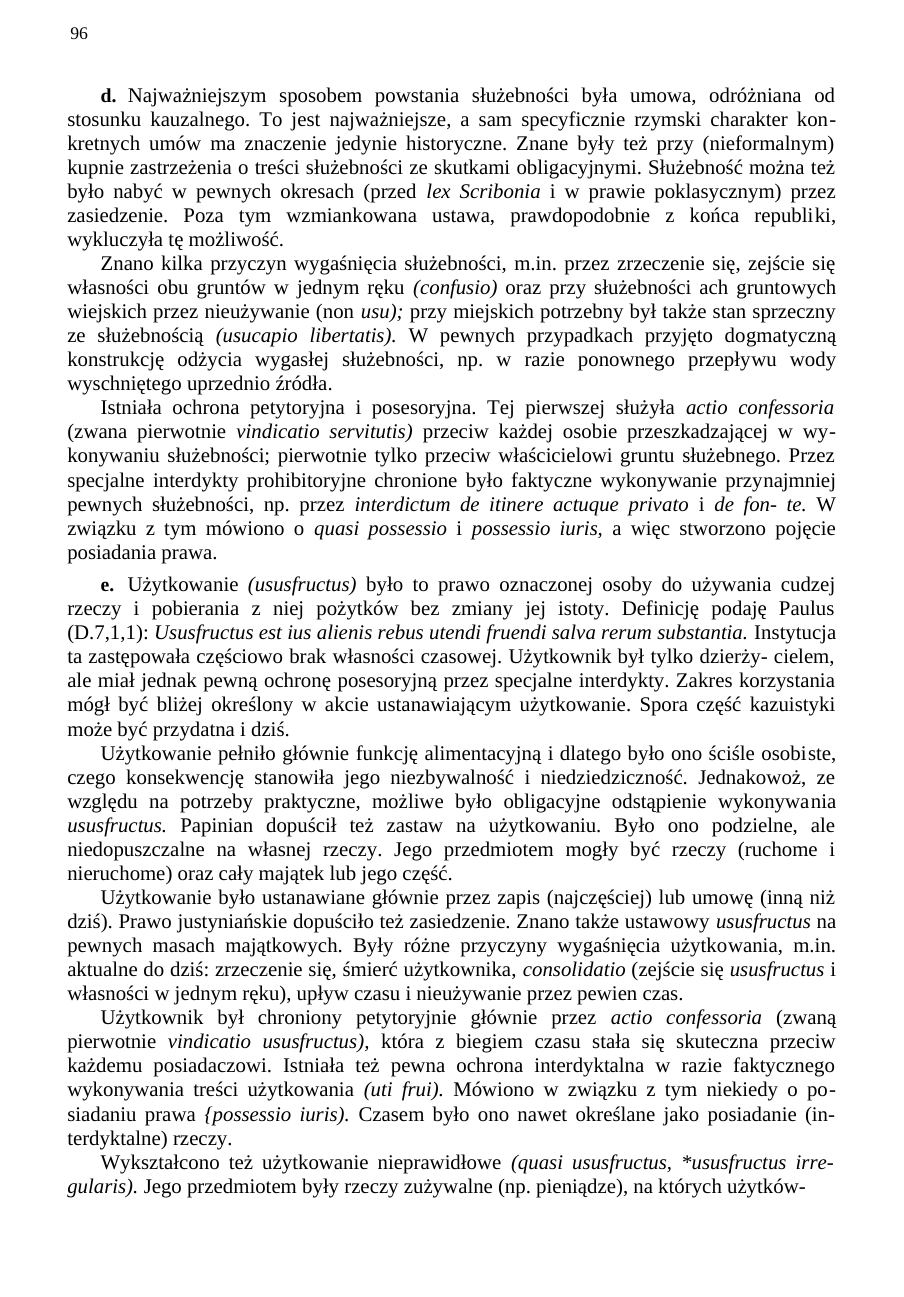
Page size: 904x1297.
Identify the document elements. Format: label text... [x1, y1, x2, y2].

text Użytkowanie było ustanawiane głównie przez zapis (najczęściej) lub umowę (inną niż dziś). Prawo justyniańskie dopuściło też zasiedzenie. Znano także ustawowy usus­fructus na pewnych masach majątkowych. Były różne przyczyny wygaśnięcia użytko­wania, m.in. aktualne do dziś: zrzeczenie się, śmierć użytkownika, consolidatio (zejście się ususfructus i własności w jednym ręku), upływ czasu i nieużywanie przez pewien czas. [67, 885, 836, 1005]
text Znano kilka przyczyn wygaśnięcia służebności, m.in. przez zrzeczenie się, zejście się własności obu gruntów w jednym ręku (confusio) oraz przy służebności ach grunto­wych wiejskich przez nieużywanie (non usu); przy miejskich potrzebny był także stan sprzeczny ze służebnością (usucapio libertatis). W pewnych przypadkach przyjęto do­gmatyczną konstrukcję odżycia wygasłej służebności, np. w razie ponownego przepły­wu wody wyschniętego uprzednio źródła. [67, 251, 836, 395]
list Najważniejszym sposobem powstania służebności była umowa, odróżniana od stosunku kauzalnego. To jest najważniejsze, a sam specyficznie rzymski charakter kon­kretnych umów ma znaczenie jedynie historyczne. Znane były też przy (nieformalnym) kupnie zastrzeżenia o treści służebności ze skutkami obligacyjnymi. Służebność można też było nabyć w pewnych okresach (przed lex Scribonia i w prawie poklasycznym) przez zasiedzenie. Poza tym wzmiankowana ustawa, prawdopodobnie z końca republi­ki, wykluczyła tę możliwość. [67, 82, 836, 251]
list Użytkowanie (ususfructus) było to prawo oznaczonej osoby do używania cudzej rzeczy i pobierania z niej pożytków bez zmiany jej istoty. Definicję podaję Paulus (D.7,1,1): Ususfructus est ius alienis rebus utendi fruendi salva rerum substantia. Insty­tucja ta zastępowała częściowo brak własności czasowej. Użytkownik był tylko dzierży- cielem, ale miał jednak pewną ochronę posesoryjną przez specjalne interdykty. Zakres korzystania mógł być bliżej określony w akcie ustanawiającym użytkowanie. Spora część kazuistyki może być przydatna i dziś. [67, 572, 836, 741]
text Wykształcono też użytkowanie nieprawidłowe (quasi ususfructus, *ususfructus irre- gularis). Jego przedmiotem były rzeczy zużywalne (np. pieniądze), na których użytków- [67, 1149, 836, 1198]
text Użytkownik był chroniony petytoryjnie głównie przez actio confessoria (zwaną pierwotnie vindicatio ususfructus), która z biegiem czasu stała się skuteczna przeciw każdemu posiadaczowi. Istniała też pewna ochrona interdyktalna w razie faktycznego wykonywania treści użytkowania (uti frui). Mówiono w związku z tym niekiedy o po­siadaniu prawa {possessio iuris). Czasem było ono nawet określane jako posiadanie (in- terdyktalne) rzeczy. [67, 1005, 836, 1149]
text 96 [70, 23, 93, 43]
text Użytkowanie pełniło głównie funkcję alimentacyjną i dlatego było ono ściśle osobi­ste, czego konsekwencję stanowiła jego niezbywalność i niedziedziczność. Jednakowoż, ze względu na potrzeby praktyczne, możliwe było obligacyjne odstąpienie wykonywa­nia ususfructus. Papinian dopuścił też zastaw na użytkowaniu. Było ono podzielne, ale niedopuszczalne na własnej rzeczy. Jego przedmiotem mogły być rzeczy (ruchome i nieruchome) oraz cały majątek lub jego część. [67, 741, 836, 885]
text Istniała ochrona petytoryjna i posesoryjna. Tej pierwszej służyła actio confessoria (zwana pierwotnie vindicatio servitutis) przeciw każdej osobie przeszkadzającej w wy­konywaniu służebności; pierwotnie tylko przeciw właścicielowi gruntu służebnego. Przez specjalne interdykty prohibitoryjne chronione było faktyczne wykonywanie przy­najmniej pewnych służebności, np. przez interdictum de itinere actuque privato i de fon- te. W związku z tym mówiono o quasi possessio i possessio iuris, a więc stworzono po­jęcie posiadania prawa. [67, 395, 836, 564]
